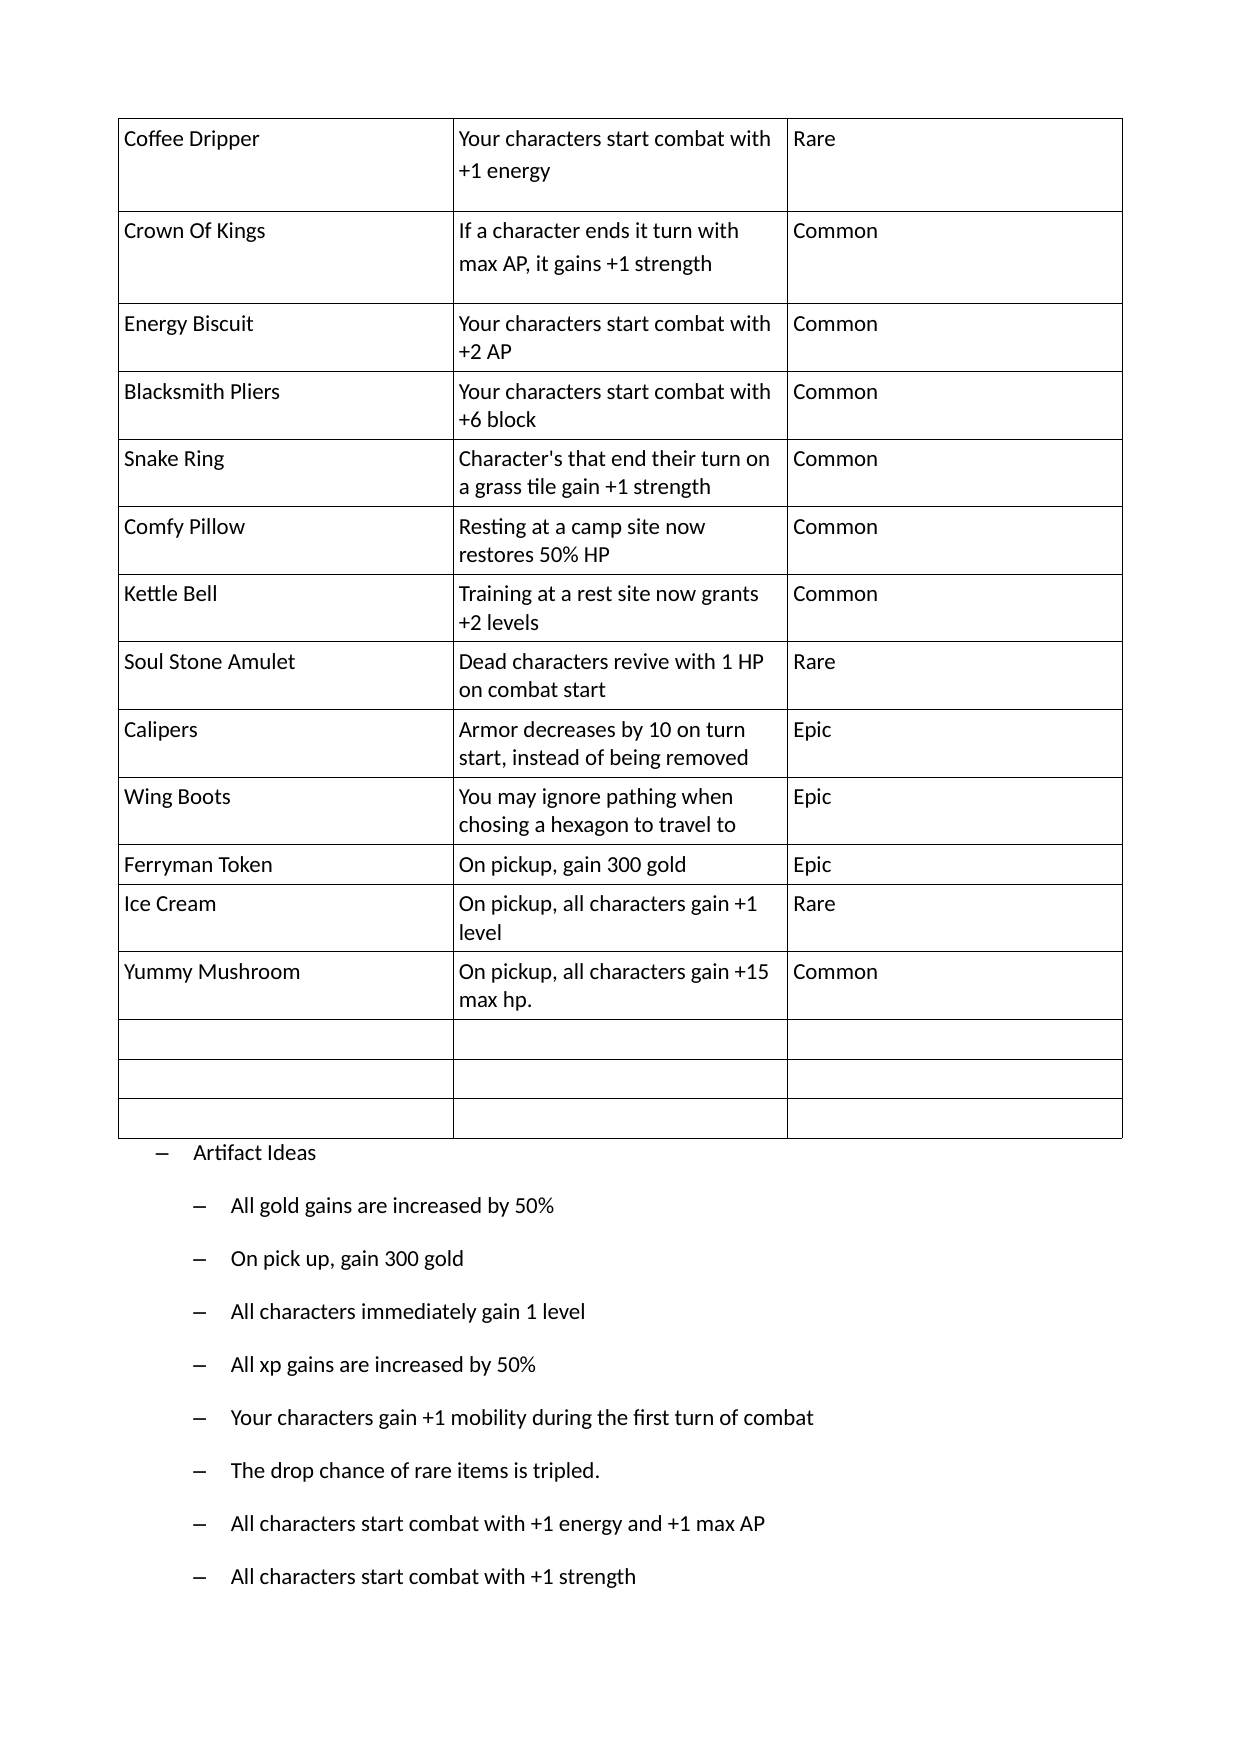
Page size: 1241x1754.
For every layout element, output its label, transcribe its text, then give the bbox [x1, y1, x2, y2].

table_cell Yummy Mushroom [119, 952, 453, 1019]
table_cell Common [788, 304, 1122, 371]
table_cell Wing Boots [119, 778, 453, 844]
list All xp gains are increased by 50% [193, 1350, 1122, 1378]
table_cell Common [788, 212, 1122, 303]
table_cell Snake Ring [119, 440, 453, 506]
table_cell Energy Biscuit [119, 304, 453, 371]
table_cell Kettle Bell [119, 575, 453, 641]
list On pick up, gain 300 gold [193, 1244, 1122, 1272]
table_cell On pickup, gain 300 gold [454, 845, 787, 884]
table_cell Common [788, 575, 1122, 641]
table_cell Comfy Pillow [119, 507, 453, 574]
table_cell Epic [788, 710, 1122, 777]
table_cell If a character ends it turn with max AP, it gains +1 strength [454, 212, 787, 303]
table_cell [788, 1099, 1122, 1138]
table_cell Your characters start combat with +1 energy [454, 119, 787, 211]
table_cell Ice Cream [119, 885, 453, 951]
table_cell [119, 1099, 453, 1138]
table_cell [119, 1060, 453, 1098]
list Your characters gain +1 mobility during the first turn of combat [193, 1403, 1122, 1431]
table_cell Common [788, 952, 1122, 1019]
table_cell Your characters start combat with +6 block [454, 372, 787, 438]
table_cell Blacksmith Pliers [119, 372, 453, 438]
table_cell [788, 1020, 1122, 1058]
table_cell Character's that end their turn on a grass tile gain +1 strength [454, 440, 787, 506]
table_cell Training at a rest site now grants +2 levels [454, 575, 787, 641]
table_cell Common [788, 372, 1122, 438]
table_cell Armor decreases by 10 on turn start, instead of being removed [454, 710, 787, 777]
table_cell Resting at a camp site now restores 50% HP [454, 507, 787, 574]
table_cell [119, 1020, 453, 1058]
table_cell Epic [788, 845, 1122, 884]
table_cell You may ignore pathing when chosing a hexagon to travel to [454, 778, 787, 844]
table_cell Ferryman Token [119, 845, 453, 884]
table_cell On pickup, all characters gain +15 max hp. [454, 952, 787, 1019]
table_cell Coffee Dripper [119, 119, 453, 211]
list All characters start combat with +1 strength [193, 1562, 1122, 1590]
table_cell Rare [788, 642, 1122, 709]
list The drop chance of rare items is tripled. [193, 1456, 1122, 1484]
table_cell [454, 1099, 787, 1138]
table_cell Soul Stone Amulet [119, 642, 453, 709]
list All gold gains are increased by 50% [193, 1191, 1122, 1219]
list All characters start combat with +1 energy and +1 max AP [193, 1509, 1122, 1537]
table_cell Dead characters revive with 1 HP on combat start [454, 642, 787, 709]
table_cell [788, 1060, 1122, 1098]
table_cell Calipers [119, 710, 453, 777]
table_cell On pickup, all characters gain +1 level [454, 885, 787, 951]
table_cell Epic [788, 778, 1122, 844]
table_cell Common [788, 440, 1122, 506]
table_cell Common [788, 507, 1122, 574]
table_cell Rare [788, 885, 1122, 951]
table_cell Your characters start combat with +2 AP [454, 304, 787, 371]
table_cell [454, 1060, 787, 1098]
list All characters immediately gain 1 level [193, 1297, 1122, 1325]
list Artifact Ideas [156, 1139, 1122, 1166]
table_cell Rare [788, 119, 1122, 211]
table_cell Crown Of Kings [119, 212, 453, 303]
table_cell [454, 1020, 787, 1058]
